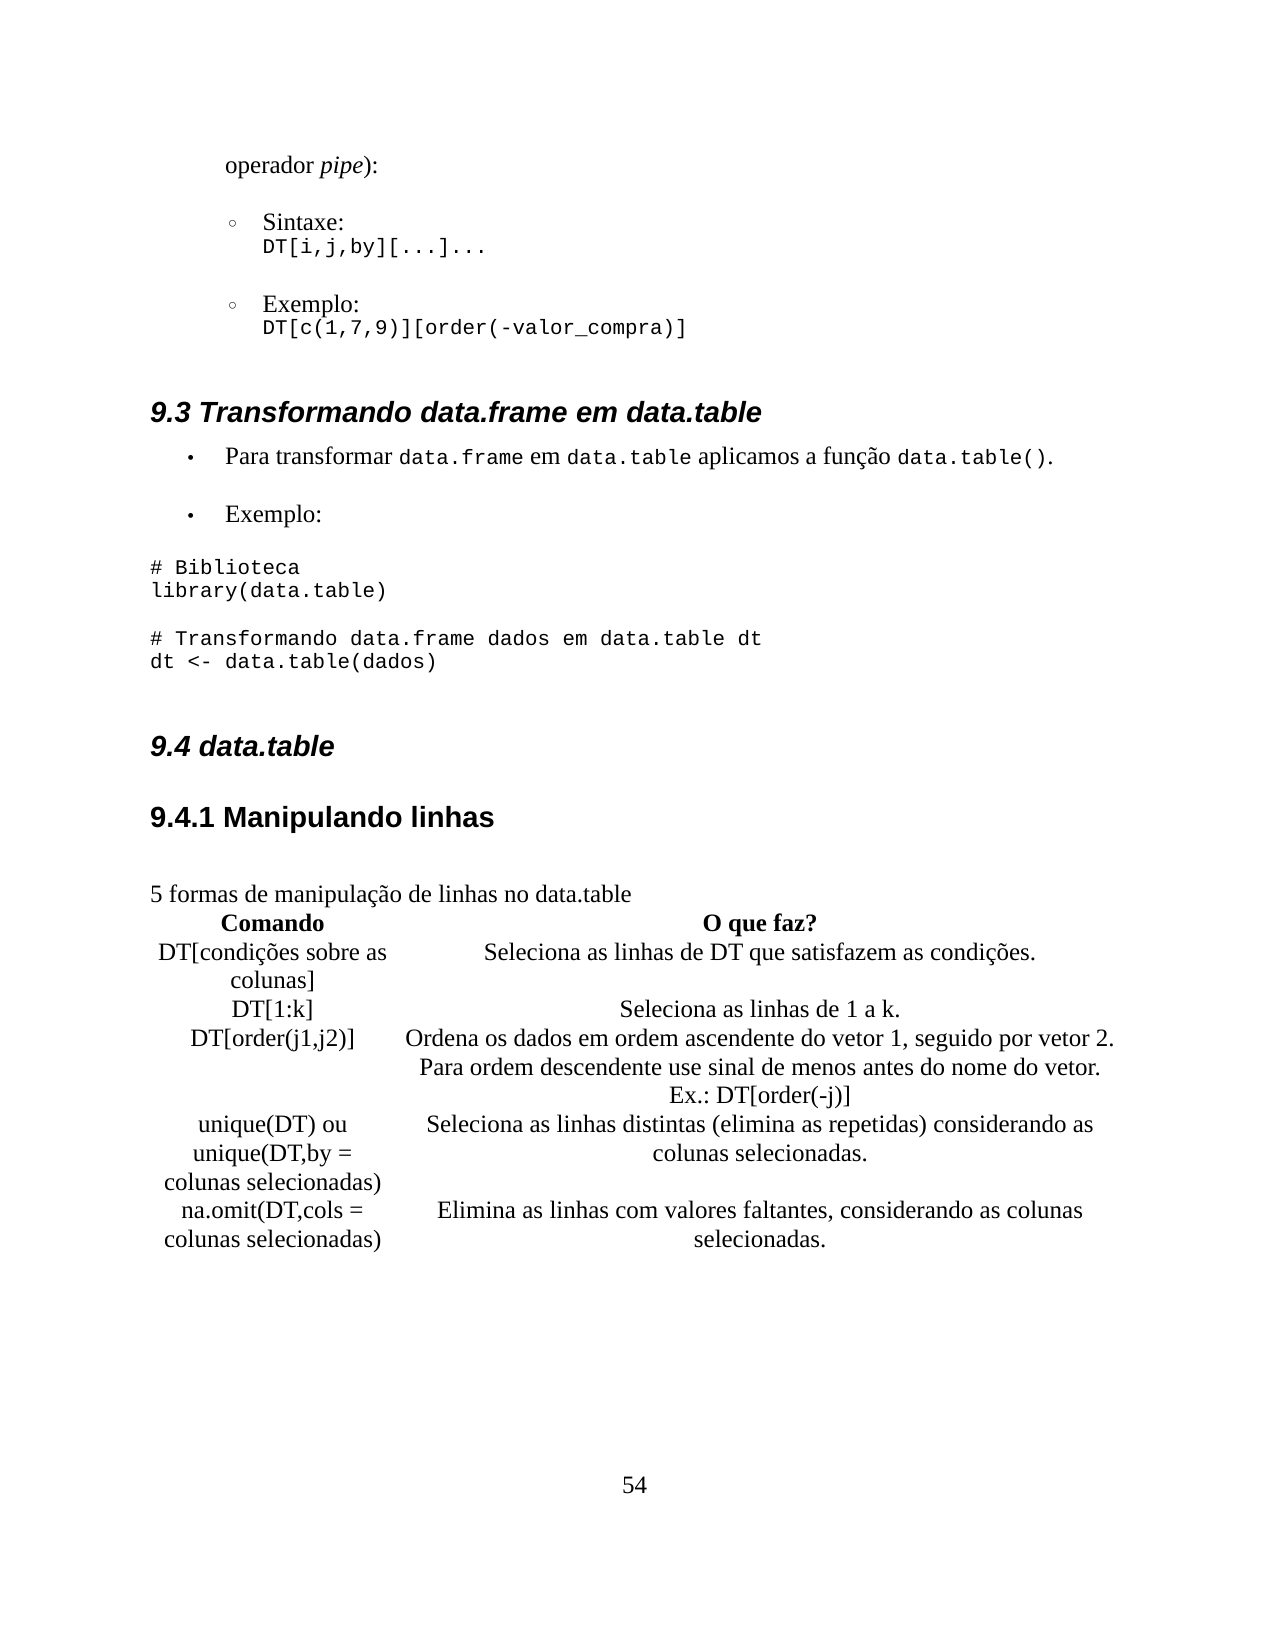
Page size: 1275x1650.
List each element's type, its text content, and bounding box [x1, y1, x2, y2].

subtitle 9.3 Transformando data.frame em data.table [150, 395, 1125, 428]
text dt <- data.table(dados) [150, 651, 1125, 675]
list operador pipe): [187, 150, 1125, 207]
text 5 formas de manipulação de linhas no data.table [150, 879, 1125, 908]
list Exemplo: DT[c(1,7,9)][order(-valor_compra)] [225, 289, 1125, 370]
table_header O que faz? [395, 908, 1125, 937]
list Exemplo: [187, 499, 1125, 557]
table_cell Seleciona as linhas de DT que satisfazem as condições. [395, 937, 1125, 994]
table_cell Seleciona as linhas distintas (elimina as repetidas) considerando as colunas selecionadas. [395, 1109, 1125, 1196]
table_cell DT[1:k] [150, 994, 395, 1023]
text # Transformando data.frame dados em data.table dt [150, 628, 1125, 651]
table_cell Seleciona as linhas de 1 a k. [395, 994, 1125, 1023]
table_cell Ordena os dados em ordem ascendente do vetor 1, seguido por vetor 2. Para ordem descendente use sinal de menos antes do nome do vetor. Ex.: DT[order(-j)] [395, 1023, 1125, 1109]
table_cell DT[order(j1,j2)] [150, 1023, 395, 1109]
table_cell Elimina as linhas com valores faltantes, considerando as colunas selecionadas. [395, 1196, 1125, 1253]
table_header Comando [150, 908, 395, 937]
table_cell na.omit(DT,cols = colunas selecionadas) [150, 1196, 395, 1253]
table_cell unique(DT) ou unique(DT,by = colunas selecionadas) [150, 1109, 395, 1196]
subtitle 9.4 data.table [150, 729, 1125, 762]
table_cell DT[condições sobre as colunas] [150, 937, 395, 994]
subtitle 9.4.1 Manipulando linhas [150, 800, 1125, 867]
list Para transformar data.frame em data.table aplicamos a função data.table(). [187, 441, 1125, 499]
list Sintaxe: DT[i,j,by][...]... [225, 207, 1125, 289]
text # Biblioteca [150, 557, 1125, 580]
text library(data.table) [150, 580, 1125, 604]
